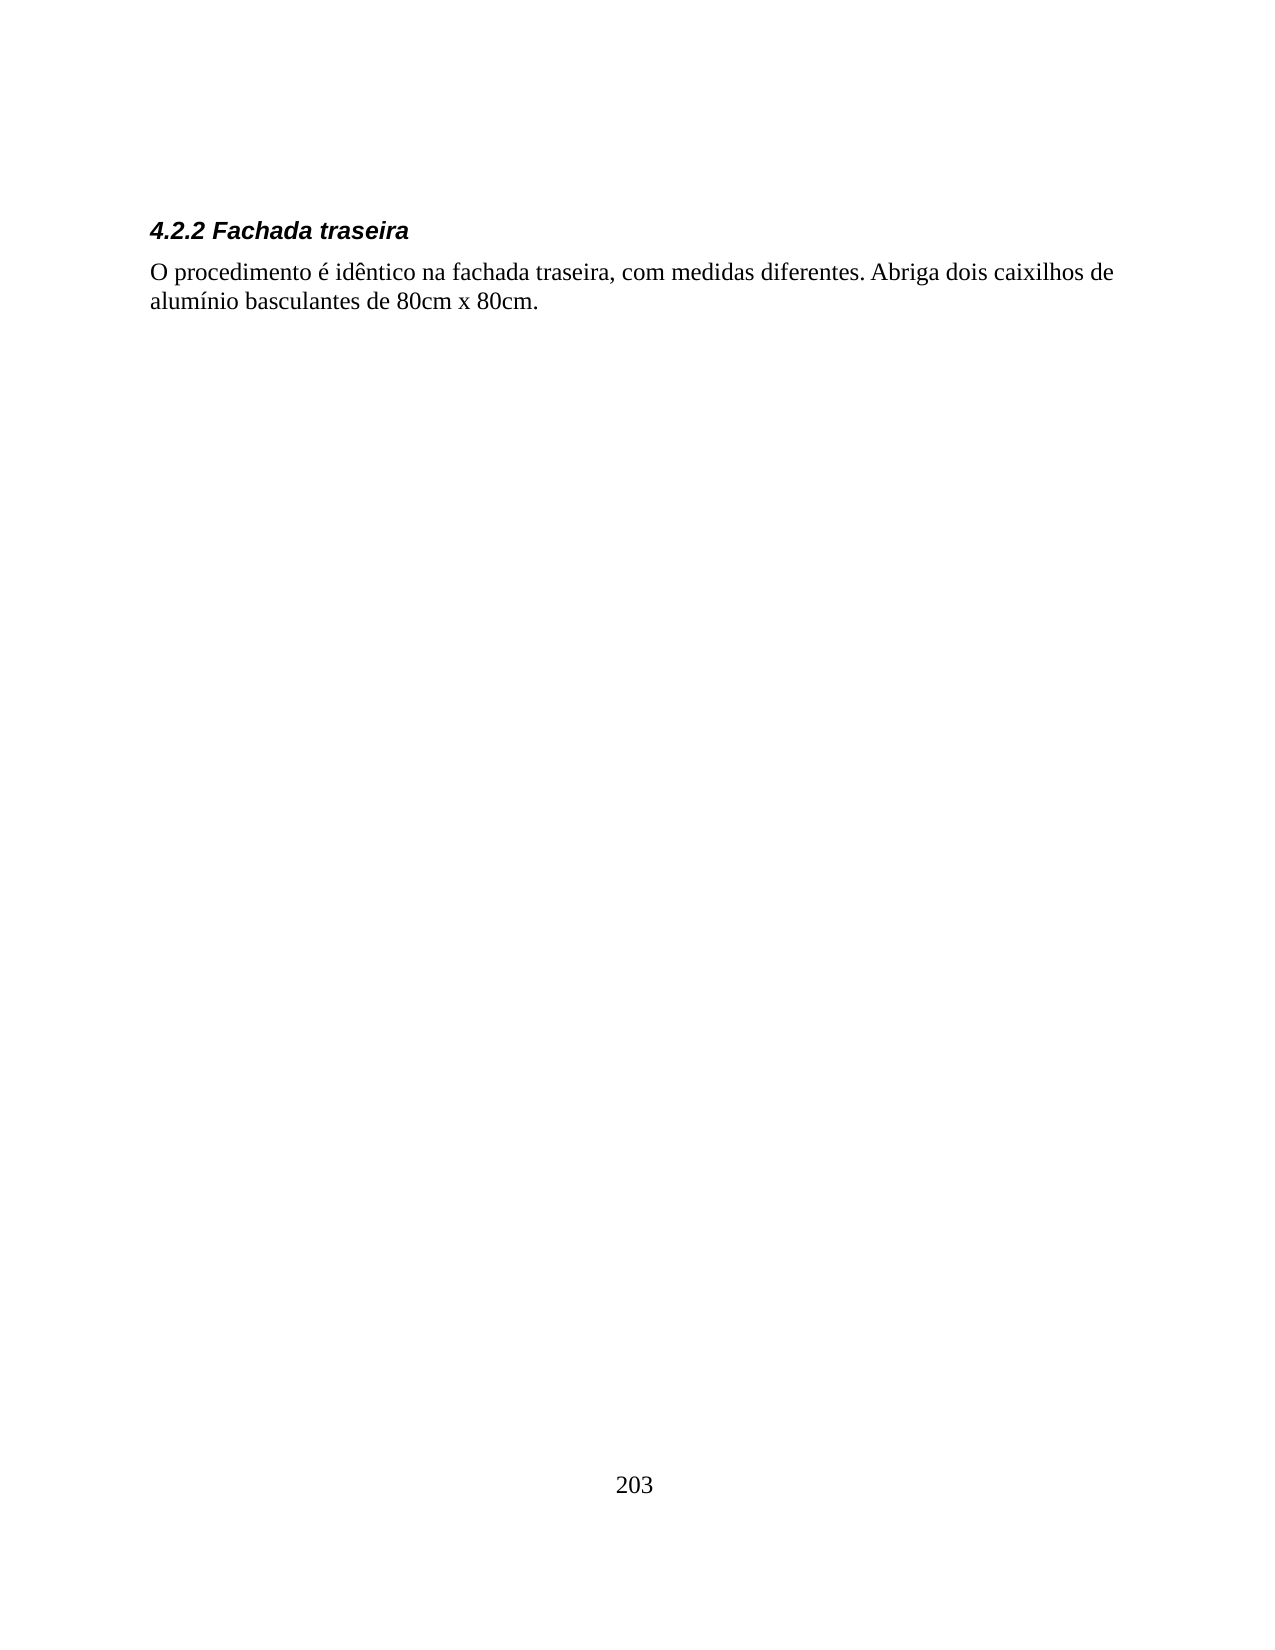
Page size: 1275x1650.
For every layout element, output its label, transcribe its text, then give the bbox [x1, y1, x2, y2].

subtitle 4.2.2 Fachada traseira [150, 216, 1125, 245]
text O procedimento é idêntico na fachada traseira, com medidas diferentes. Abriga dois caixilhos de alumínio basculantes de 80cm x 80cm. [150, 257, 1125, 315]
